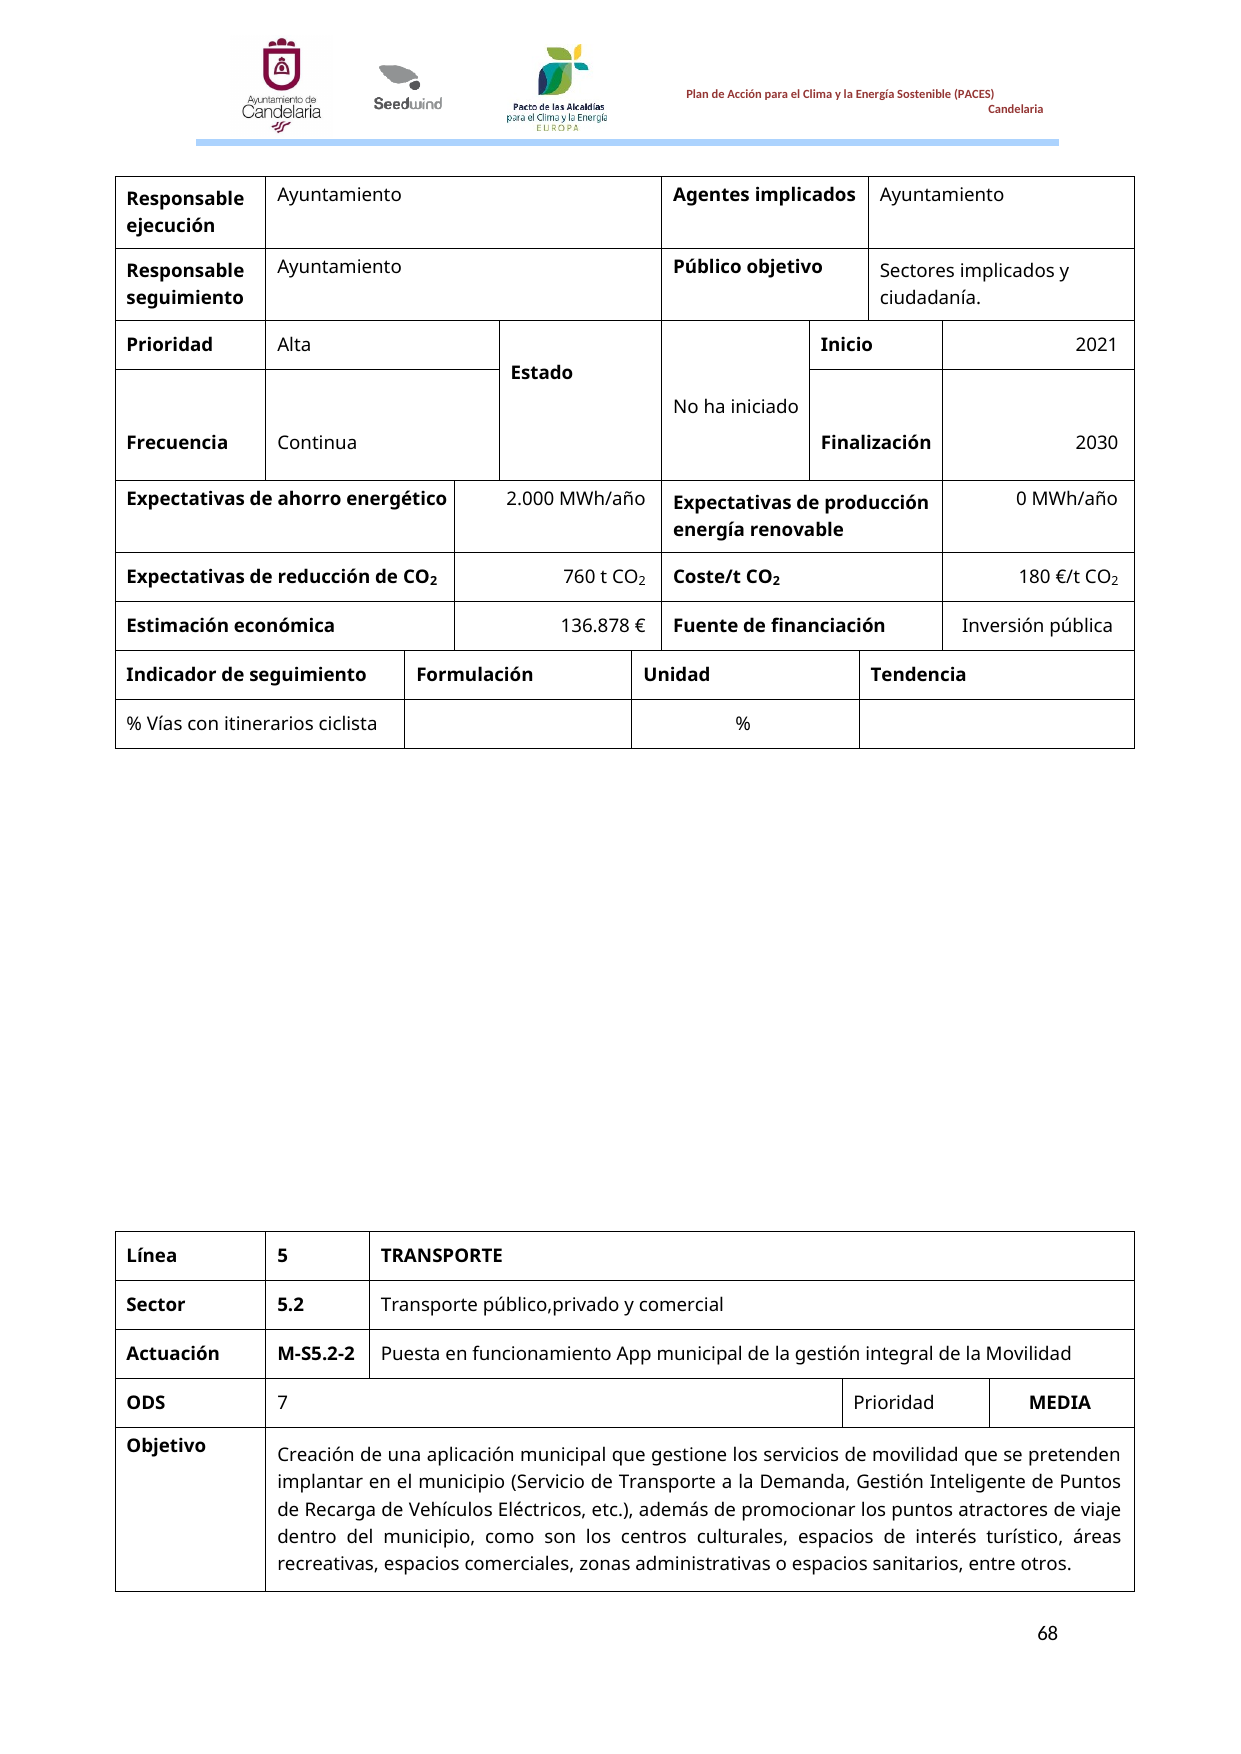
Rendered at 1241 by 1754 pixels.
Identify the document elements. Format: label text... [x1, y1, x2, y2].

table_cell Ayuntamiento [869, 177, 1134, 248]
table_cell Ayuntamiento [266, 249, 661, 320]
table_cell Sector [116, 1281, 265, 1329]
table_cell 2030 [943, 425, 1134, 480]
table_cell 136.878 € [455, 602, 661, 650]
table_cell Responsable ejecución [116, 177, 265, 248]
table_cell Fuente de financiación [662, 602, 942, 650]
table_cell [810, 370, 942, 425]
table_cell [266, 370, 499, 425]
table_cell 7 [266, 1379, 842, 1427]
table_cell % [632, 700, 859, 748]
table_cell 760 t CO2 [455, 553, 661, 601]
table_cell Creación de una aplicación municipal que gestione los servicios de movilidad que se pretenden implantar en el municipio (Servicio de Transporte a la Demanda, Gestión Inteligente de Puntos de Recarga de Vehículos Eléctricos, etc.), además de promocionar los puntos atractores de viaje dentro del municipio, como son los centros culturales, espacios de interés turístico, áreas recreativas, espacios comerciales, zonas administrativas o espacios sanitarios, entre otros. [266, 1428, 1134, 1591]
table_cell Prioridad [116, 321, 265, 369]
table_cell Expectativas de ahorro energético [116, 481, 454, 552]
table_cell % Vías con itinerarios ciclista [116, 700, 404, 748]
table_cell 0 MWh/año [943, 481, 1134, 552]
table_cell Transporte público,privado y comercial [370, 1281, 1134, 1329]
table_cell Prioridad [843, 1379, 989, 1427]
table_cell ODS [116, 1379, 265, 1427]
table_cell Expectativas de reducción de CO2 [116, 553, 454, 601]
table_cell Continua [266, 425, 499, 480]
table_cell Agentes implicados [662, 177, 868, 248]
table_cell 5.2 [266, 1281, 369, 1329]
table_cell 180 €/t CO2 [943, 553, 1134, 601]
table_cell Formulación [405, 651, 631, 699]
table_cell [662, 425, 809, 480]
table_cell Alta [266, 321, 499, 369]
table_cell Expectativas de producción energía renovable [662, 481, 942, 552]
table_cell No ha iniciado [662, 321, 809, 425]
table_cell [943, 370, 1134, 425]
table_cell 2021 [943, 321, 1134, 369]
table_cell Estado [500, 321, 661, 425]
table_cell Objetivo [116, 1428, 265, 1591]
table_cell [116, 370, 265, 425]
table_cell Inversión pública [943, 602, 1134, 650]
table_cell Público objetivo [662, 249, 868, 320]
table_cell [405, 700, 631, 748]
table_cell [860, 700, 1134, 748]
table_cell Frecuencia [116, 425, 265, 480]
table_cell [500, 425, 661, 480]
table_cell Tendencia [860, 651, 1134, 699]
table_cell 2.000 MWh/año [455, 481, 661, 552]
table_header Línea [116, 1232, 265, 1280]
table_cell Unidad [632, 651, 859, 699]
table_header TRANSPORTE [370, 1232, 1134, 1280]
table_cell MEDIA [990, 1379, 1134, 1427]
table_cell Responsable seguimiento [116, 249, 265, 320]
table_cell Inicio [810, 321, 942, 369]
table_cell Coste/t CO2 [662, 553, 942, 601]
table_cell M-S5.2-2 [266, 1330, 369, 1378]
table_cell Puesta en funcionamiento App municipal de la gestión integral de la Movilidad [370, 1330, 1134, 1378]
table_cell Estimación económica [116, 602, 454, 650]
table_cell Ayuntamiento [266, 177, 661, 248]
table_cell Actuación [116, 1330, 265, 1378]
table_cell Finalización [810, 425, 942, 480]
table_cell Indicador de seguimiento [116, 651, 404, 699]
table_cell Sectores implicados y ciudadanía. [869, 249, 1134, 320]
table_header 5 [266, 1232, 369, 1280]
